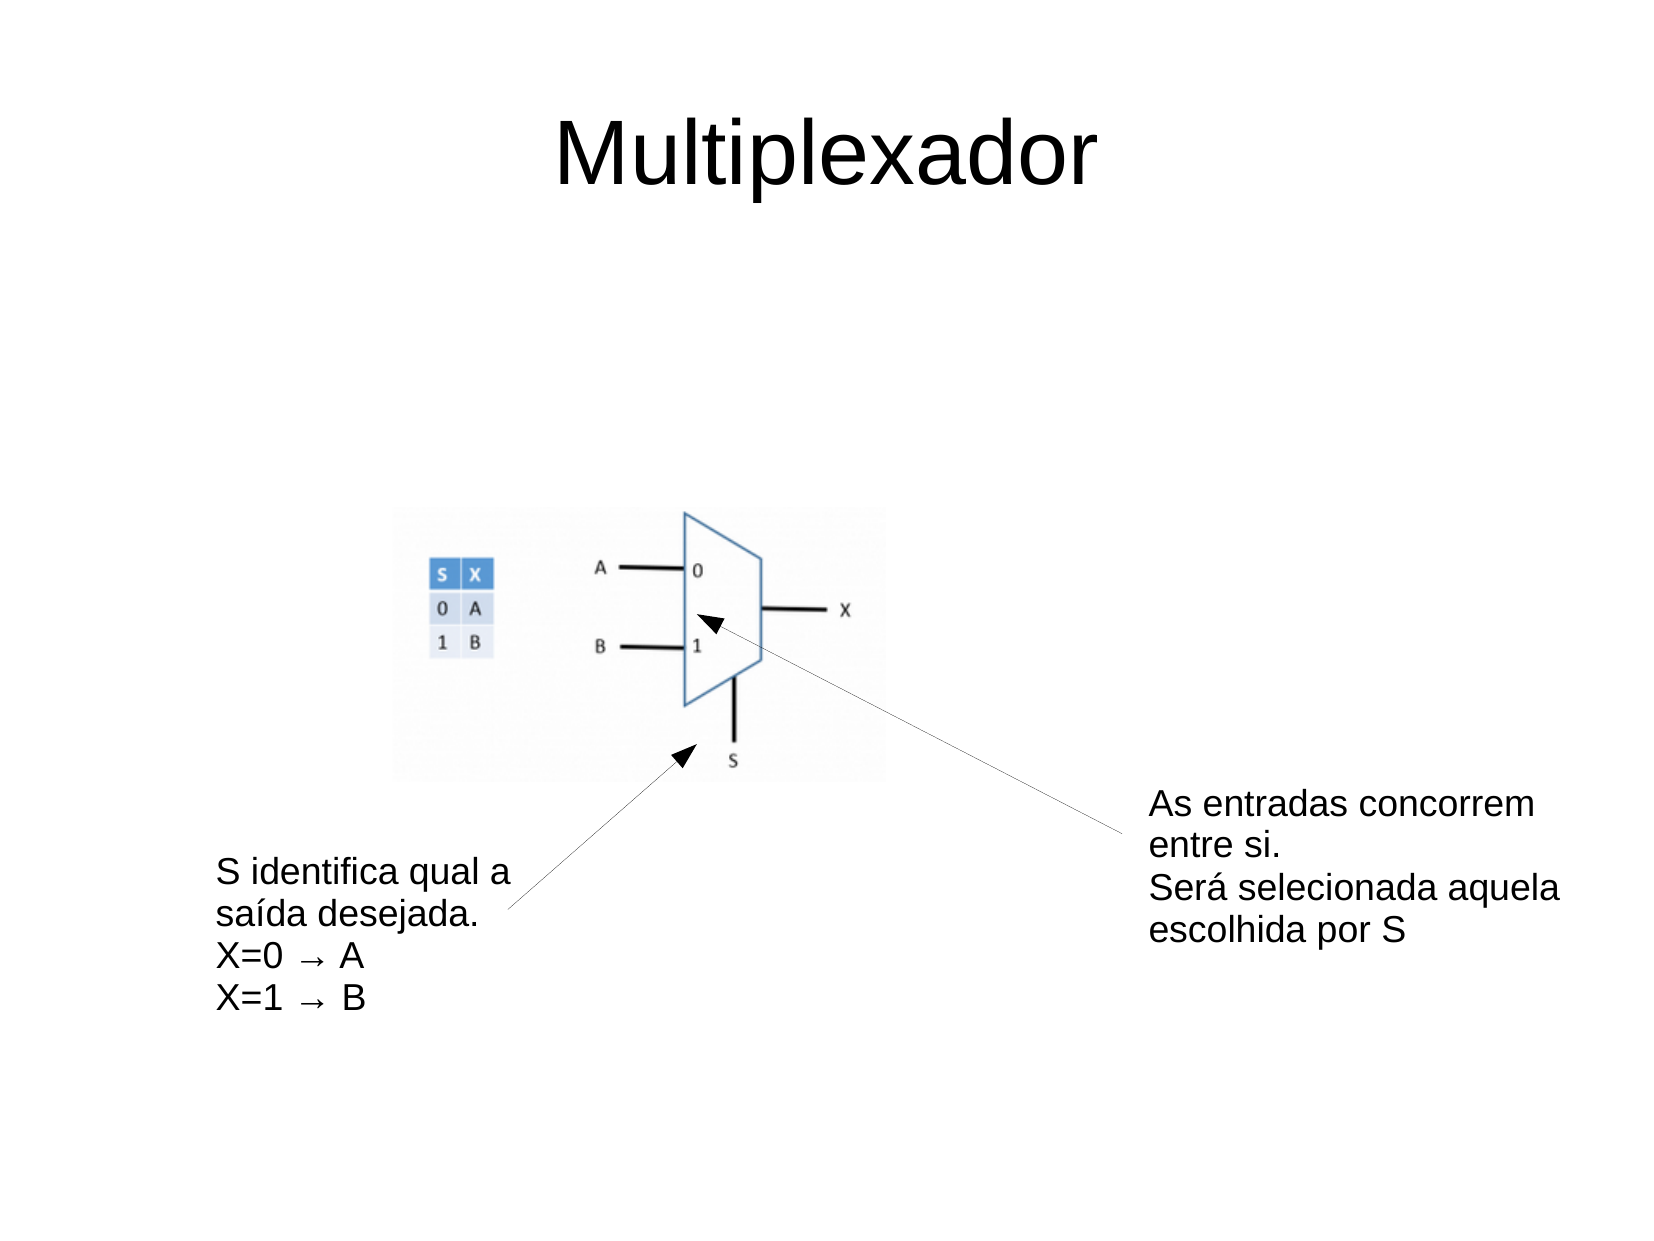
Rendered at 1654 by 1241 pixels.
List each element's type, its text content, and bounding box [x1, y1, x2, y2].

text_box As entradas concorrem entre si. Será selecionada aquela escolhida por S [1133, 774, 1619, 976]
title Multiplexador [82, 49, 1571, 257]
text_box S identifica qual a saída desejada. X=0 → A X=1 → B [200, 843, 567, 1111]
picture [387, 507, 886, 782]
